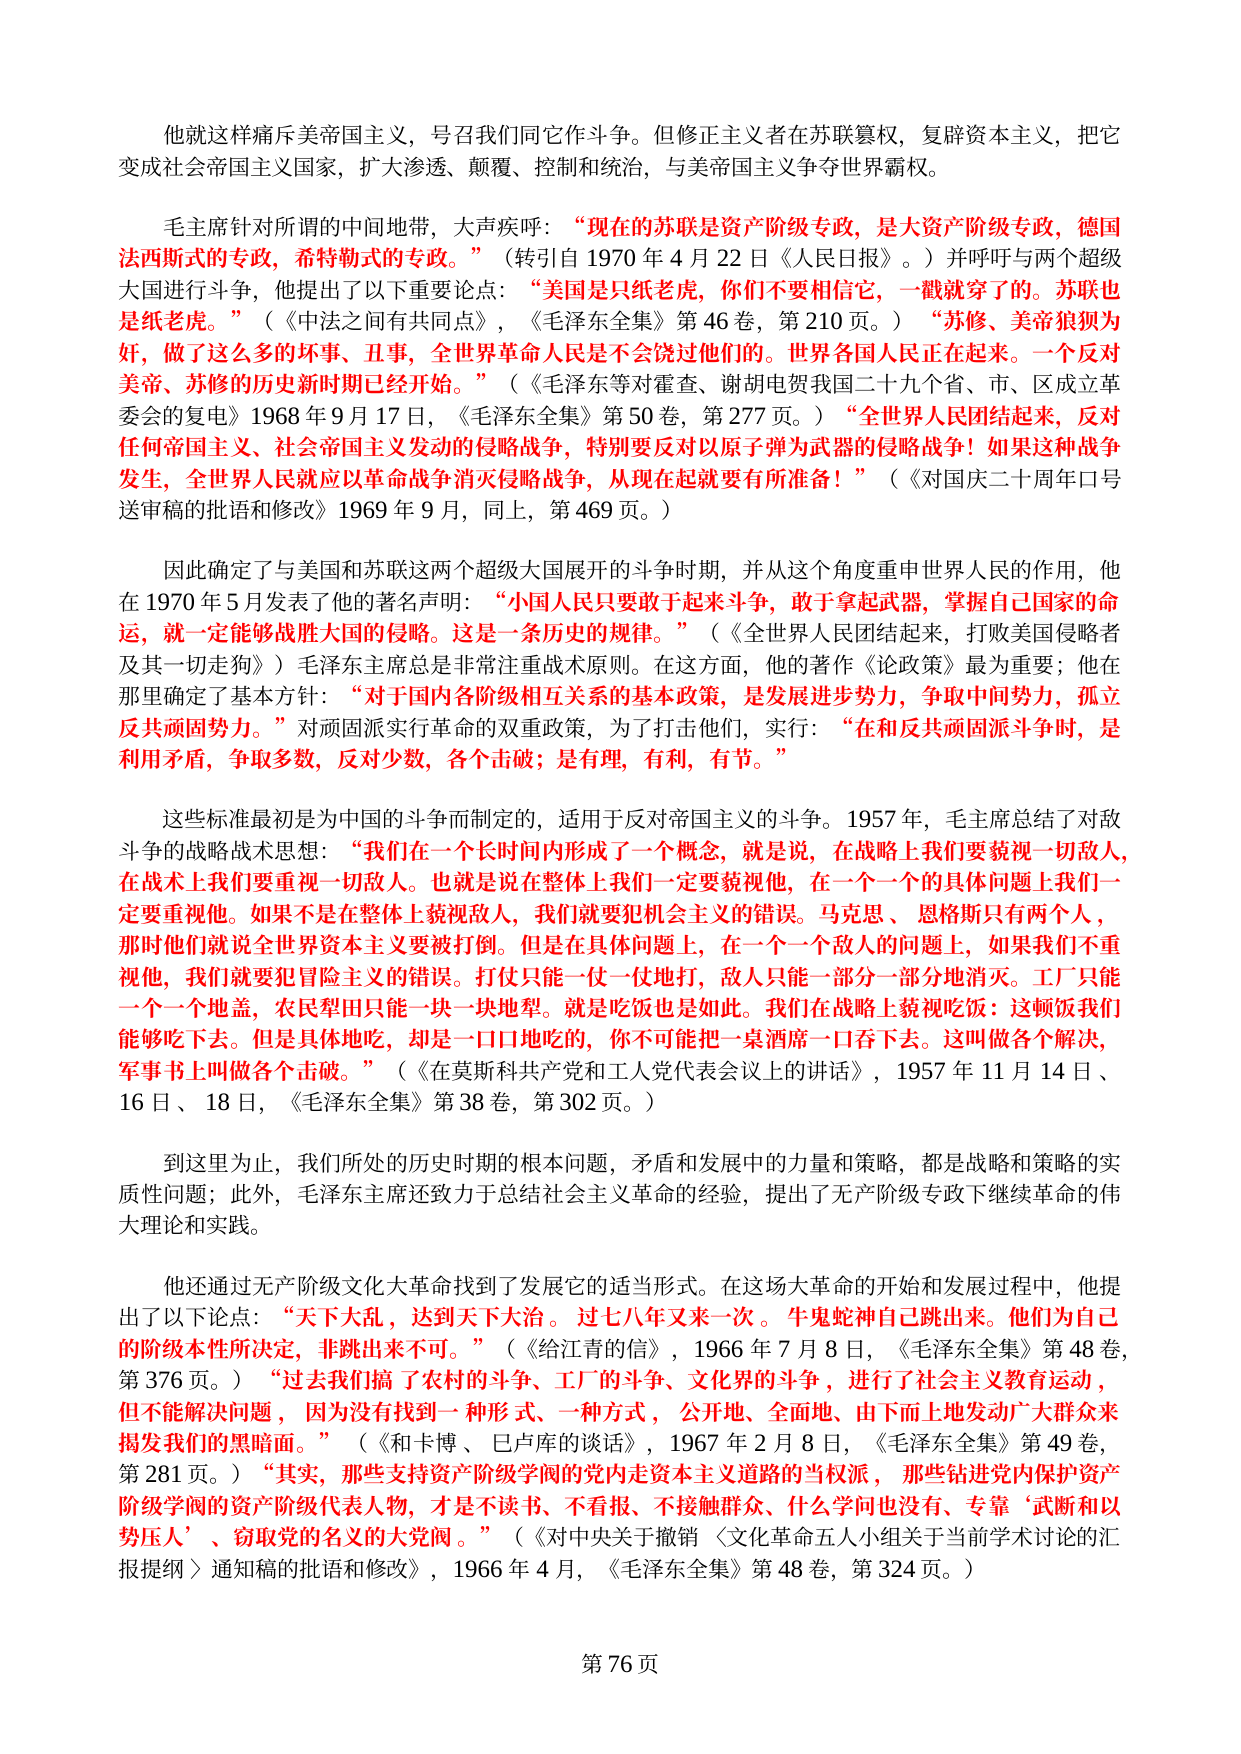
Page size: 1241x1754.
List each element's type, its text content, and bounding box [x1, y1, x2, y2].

text 到这里为止，我们所处的历史时期的根本问题，矛盾和发展中的力量和策略，都是战略和策略的实质性问题；此外，毛泽东主席还致力于总结社会主义革命的经验，提出了无产阶级专政下继续革命的伟大理论和实践。 [118, 1146, 1122, 1240]
text 因此确定了与美国和苏联这两个超级大国展开的斗争时期，并从这个角度重申世界人民的作用，他在1970年5月发表了他的著名声明：“小国人民只要敢于起来斗争，敢于拿起武器，掌握自己国家的命运，就一定能够战胜大国的侵略。这是一条历史的规律。”（《全世界人民团结起来，打败美国侵略者及其一切走狗》）毛泽东主席总是非常注重战术原则。在这方面，他的著作《论政策》最为重要；他在那里确定了基本方针：“对于国内各阶级相互关系的基本政策，是发展进步势力，争取中间势力，孤立反共顽固势力。”对顽固派实行革命的双重政策，为了打击他们，实行：“在和反共顽固派斗争时，是利用矛盾，争取多数，反对少数，各个击破；是有理，有利，有节。” [118, 553, 1122, 774]
text 这些标准最初是为中国的斗争而制定的，适用于反对帝国主义的斗争。1957年，毛主席总结了对敌斗争的战略战术思想：“我们在一个长时间内形成了一个概念，就是说，在战略上我们要藐视一切敌人，在战术上我们要重视一切敌人。也就是说在整体上我们一定要藐视他，在一个一个的具体问题上我们一定要重视他。如果不是在整体上藐视敌人，我们就要犯机会主义的错误。马克思 、 恩格斯只有两个人 ，那时他们就说全世界资本主义要被打倒。但是在具体问题上，在一个一个敌人的问题上，如果我们不重视他，我们就要犯冒险主义的错误。打仗只能一仗一仗地打，敌人只能一部分一部分地消灭。工厂只能一个一个地盖，农民犁田只能一块一块地犁。就是吃饭也是如此。我们在战略上藐视吃饭：这顿饭我们能够吃下去。但是具体地吃，却是一口口地吃的，你不可能把一桌酒席一口吞下去。这叫做各个解决，军事书上叫做各个击破。”（《在莫斯科共产党和工人党代表会议上的讲话》，1957 年 11 月 14 日 、 16 日 、 18 日，《毛泽东全集》第38卷，第302页。） [118, 802, 1122, 1117]
text 他还通过无产阶级文化大革命找到了发展它的适当形式。在这场大革命的开始和发展过程中，他提出了以下论点：“天下大乱 ，达到天下大治 。 过七八年又来一次 。 牛鬼蛇神自己跳出来。他们为自己的阶级本性所决定，非跳出来不可。”（《给江青的信》，1966 年 7 月 8 日，《毛泽东全集》第48卷，第376页。） “过去我们搞 了农村的斗争、工厂的斗争、文化界的斗争 ，进行了社会主义教育运动 ， 但不能解决问题 ， 因为没有找到一 种形 式、一种方式 ， 公开地、全面地、由下而上地发动广大群众来揭发我们的黑暗面。” （《和卡博 、 巳卢库的谈话》，1967 年 2 月 8 日，《毛泽东全集》第49卷，第281页。）“其实，那些支持资产阶级学阀的党内走资本主义道路的当权派 ， 那些钻进党内保护资产阶级学阀的资产阶级代表人物，才是不读书、不看报、不接触群众、什么学问也没有、专靠‘武断和以势压人’ 、窃取党的名义的大党阀 。”（《对中央关于撤销 〈文化革命五人小组关于当前学术讨论的汇报提纲 〉通知稿的批语和修改》，1966 年 4 月，《毛泽东全集》第48卷，第324页。） [118, 1269, 1122, 1583]
text 他就这样痛斥美帝国主义，号召我们同它作斗争。但修正主义者在苏联篡权，复辟资本主义，把它变成社会帝国主义国家，扩大渗透、颠覆、控制和统治，与美帝国主义争夺世界霸权。 [118, 118, 1122, 181]
text 毛主席针对所谓的中间地带，大声疾呼：“现在的苏联是资产阶级专政，是大资产阶级专政，德国法西斯式的专政，希特勒式的专政。”（转引自 1970 年 4 月 22 日《人民日报》。）并呼吁与两个超级大国进行斗争，他提出了以下重要论点：“美国是只纸老虎，你们不要相信它，一戳就穿了的。苏联也是纸老虎。”（《中法之间有共同点》，《毛泽东全集》第46卷，第210页。） “苏修、美帝狼狈为奸，做了这么多的坏事、丑事，全世界革命人民是不会饶过他们的。世界各国人民正在起来。一个反对美帝、苏修的历史新时期已经开始。”（《毛泽东等对霍查、谢胡电贺我国二十九个省、市、区成立革委会的复电》1968年9月17日，《毛泽东全集》第50卷，第277页。）“全世界人民团结起来，反对任何帝国主义、社会帝国主义发动的侵略战争，特别要反对以原子弹为武器的侵略战争！如果这种战争发生，全世界人民就应以革命战争消灭侵略战争，从现在起就要有所准备！”（《对国庆二十周年口号送审稿的批语和修改》1969 年 9 月，同上，第469页。） [118, 210, 1122, 525]
